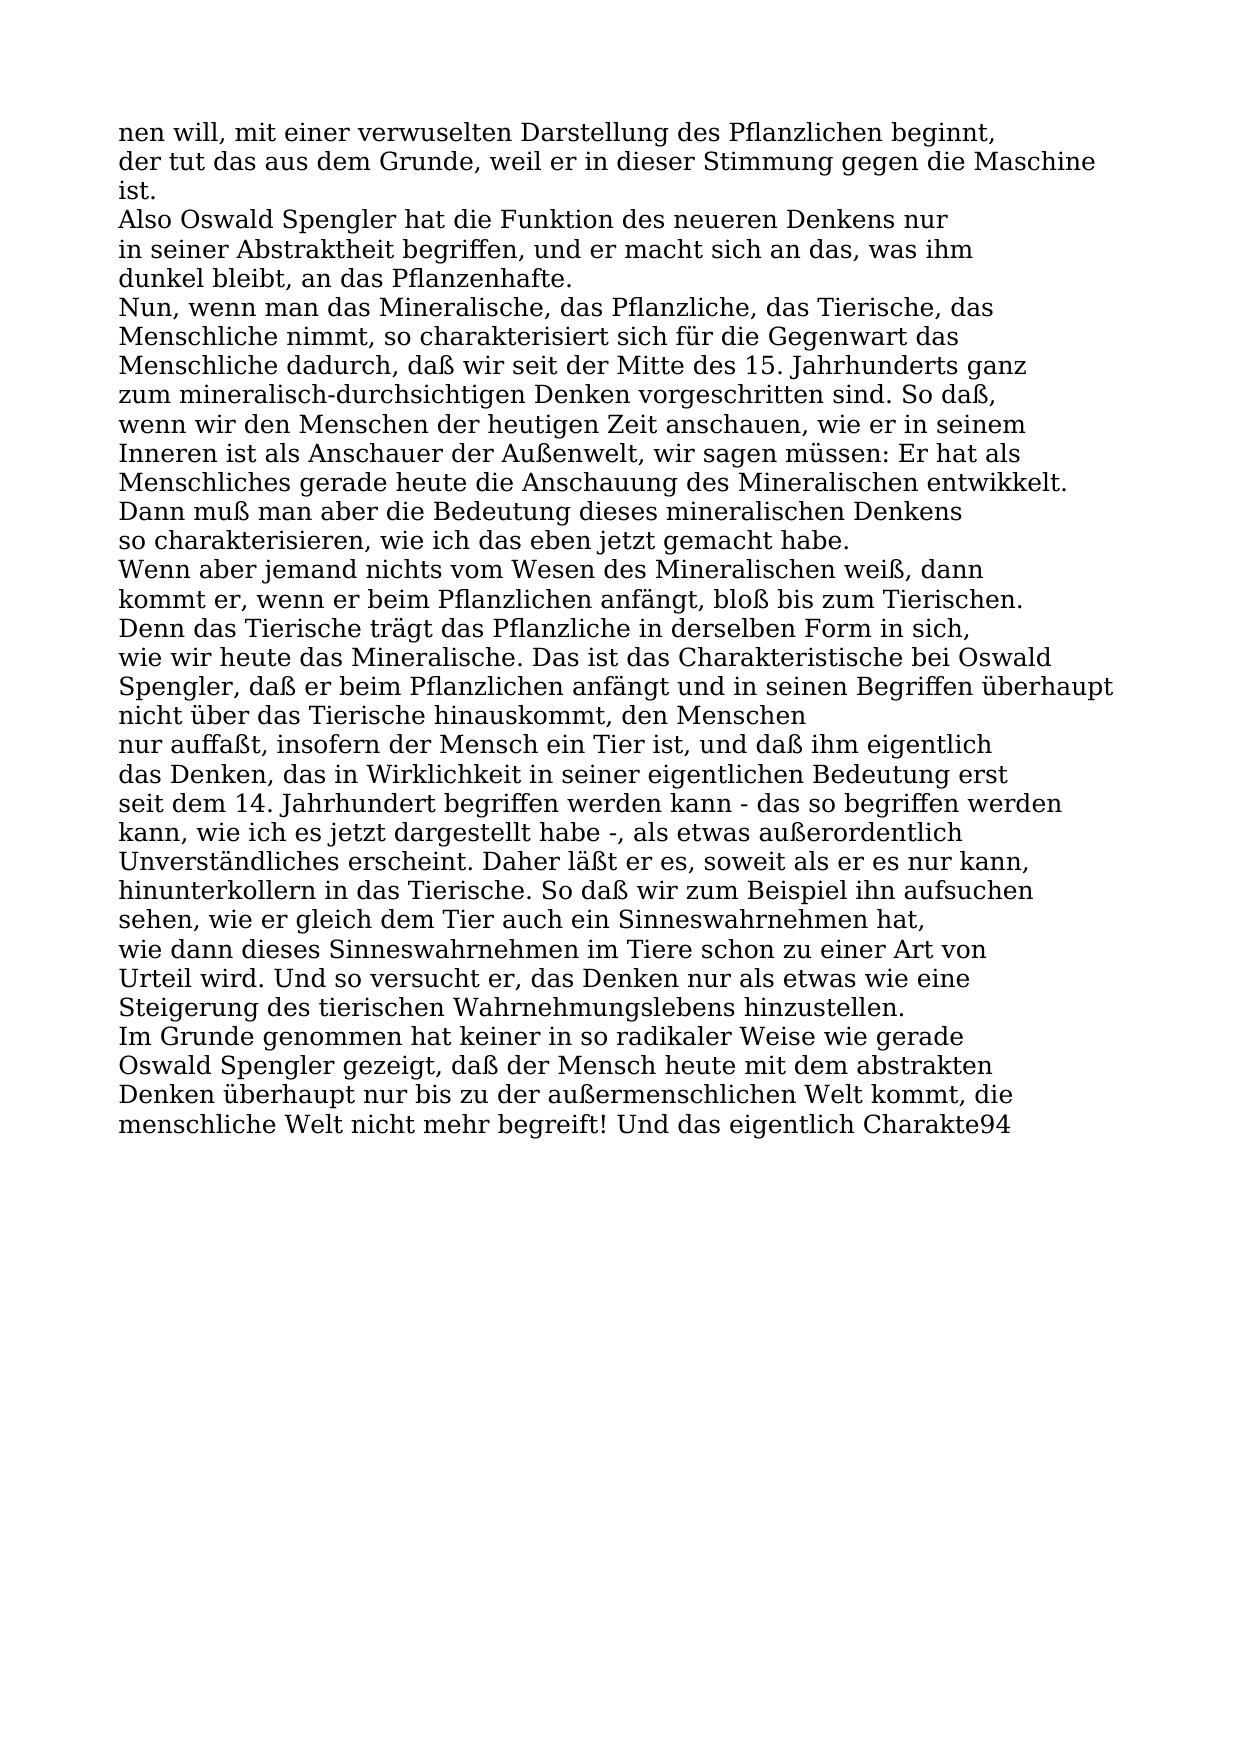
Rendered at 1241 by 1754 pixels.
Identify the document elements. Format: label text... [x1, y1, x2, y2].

text Urteil wird. Und so versucht er, das Denken nur als etwas wie eine [118, 964, 1122, 993]
text seit dem 14. Jahrhundert begriffen werden kann - das so begriffen werden kann, wie ich es jetzt dargestellt habe -, als etwas außerordentlich [118, 789, 1122, 847]
text so charakterisieren, wie ich das eben jetzt gemacht habe. [118, 526, 1122, 556]
text Steigerung des tierischen Wahrnehmungslebens hinzustellen. [118, 993, 1122, 1022]
text Denn das Tierische trägt das Pflanzliche in derselben Form in sich, [118, 614, 1122, 643]
text dunkel bleibt, an das Pflanzenhafte. [118, 264, 1122, 293]
text Im Grunde genommen hat keiner in so radikaler Weise wie gerade [118, 1022, 1122, 1051]
text Menschliche nimmt, so charakterisiert sich für die Gegenwart das [118, 322, 1122, 351]
text Inneren ist als Anschauer der Außenwelt, wir sagen müssen: Er hat als [118, 439, 1122, 468]
text Menschliches gerade heute die Anschauung des Mineralischen entwikkelt. Dann muß man aber die Bedeutung dieses mineralischen Denkens [118, 468, 1122, 526]
text Nun, wenn man das Mineralische, das Pflanzliche, das Tierische, das [118, 293, 1122, 322]
text nur auffaßt, insofern der Mensch ein Tier ist, und daß ihm eigentlich [118, 731, 1122, 760]
text nen will, mit einer verwuselten Darstellung des Pflanzlichen beginnt, [118, 118, 1122, 147]
text Unverständliches erscheint. Daher läßt er es, soweit als er es nur kann, [118, 847, 1122, 876]
text Wenn aber jemand nichts vom Wesen des Mineralischen weiß, dann [118, 556, 1122, 585]
text der tut das aus dem Grunde, weil er in dieser Stimmung gegen die Maschine ist. [118, 147, 1122, 206]
text menschliche Welt nicht mehr begreift! Und das eigentlich Charakte94 [118, 1110, 1122, 1139]
text Oswald Spengler gezeigt, daß der Mensch heute mit dem abstrakten [118, 1051, 1122, 1081]
text wenn wir den Menschen der heutigen Zeit anschauen, wie er in seinem [118, 410, 1122, 439]
text das Denken, das in Wirklichkeit in seiner eigentlichen Bedeutung erst [118, 760, 1122, 789]
text Menschliche dadurch, daß wir seit der Mitte des 15. Jahrhunderts ganz [118, 351, 1122, 381]
text Denken überhaupt nur bis zu der außermenschlichen Welt kommt, die [118, 1081, 1122, 1110]
text wie dann dieses Sinneswahrnehmen im Tiere schon zu einer Art von [118, 935, 1122, 964]
text zum mineralisch-durchsichtigen Denken vorgeschritten sind. So daß, [118, 381, 1122, 410]
text in seiner Abstraktheit begriffen, und er macht sich an das, was ihm [118, 235, 1122, 264]
text hinunterkollern in das Tierische. So daß wir zum Beispiel ihn aufsuchen sehen, wie er gleich dem Tier auch ein Sinneswahrnehmen hat, [118, 876, 1122, 935]
text Also Oswald Spengler hat die Funktion des neueren Denkens nur [118, 206, 1122, 235]
text wie wir heute das Mineralische. Das ist das Charakteristische bei Oswald Spengler, daß er beim Pflanzlichen anfängt und in seinen Begriffen überhaupt nicht über das Tierische hinauskommt, den Menschen [118, 643, 1122, 731]
text kommt er, wenn er beim Pflanzlichen anfängt, bloß bis zum Tierischen. [118, 585, 1122, 614]
